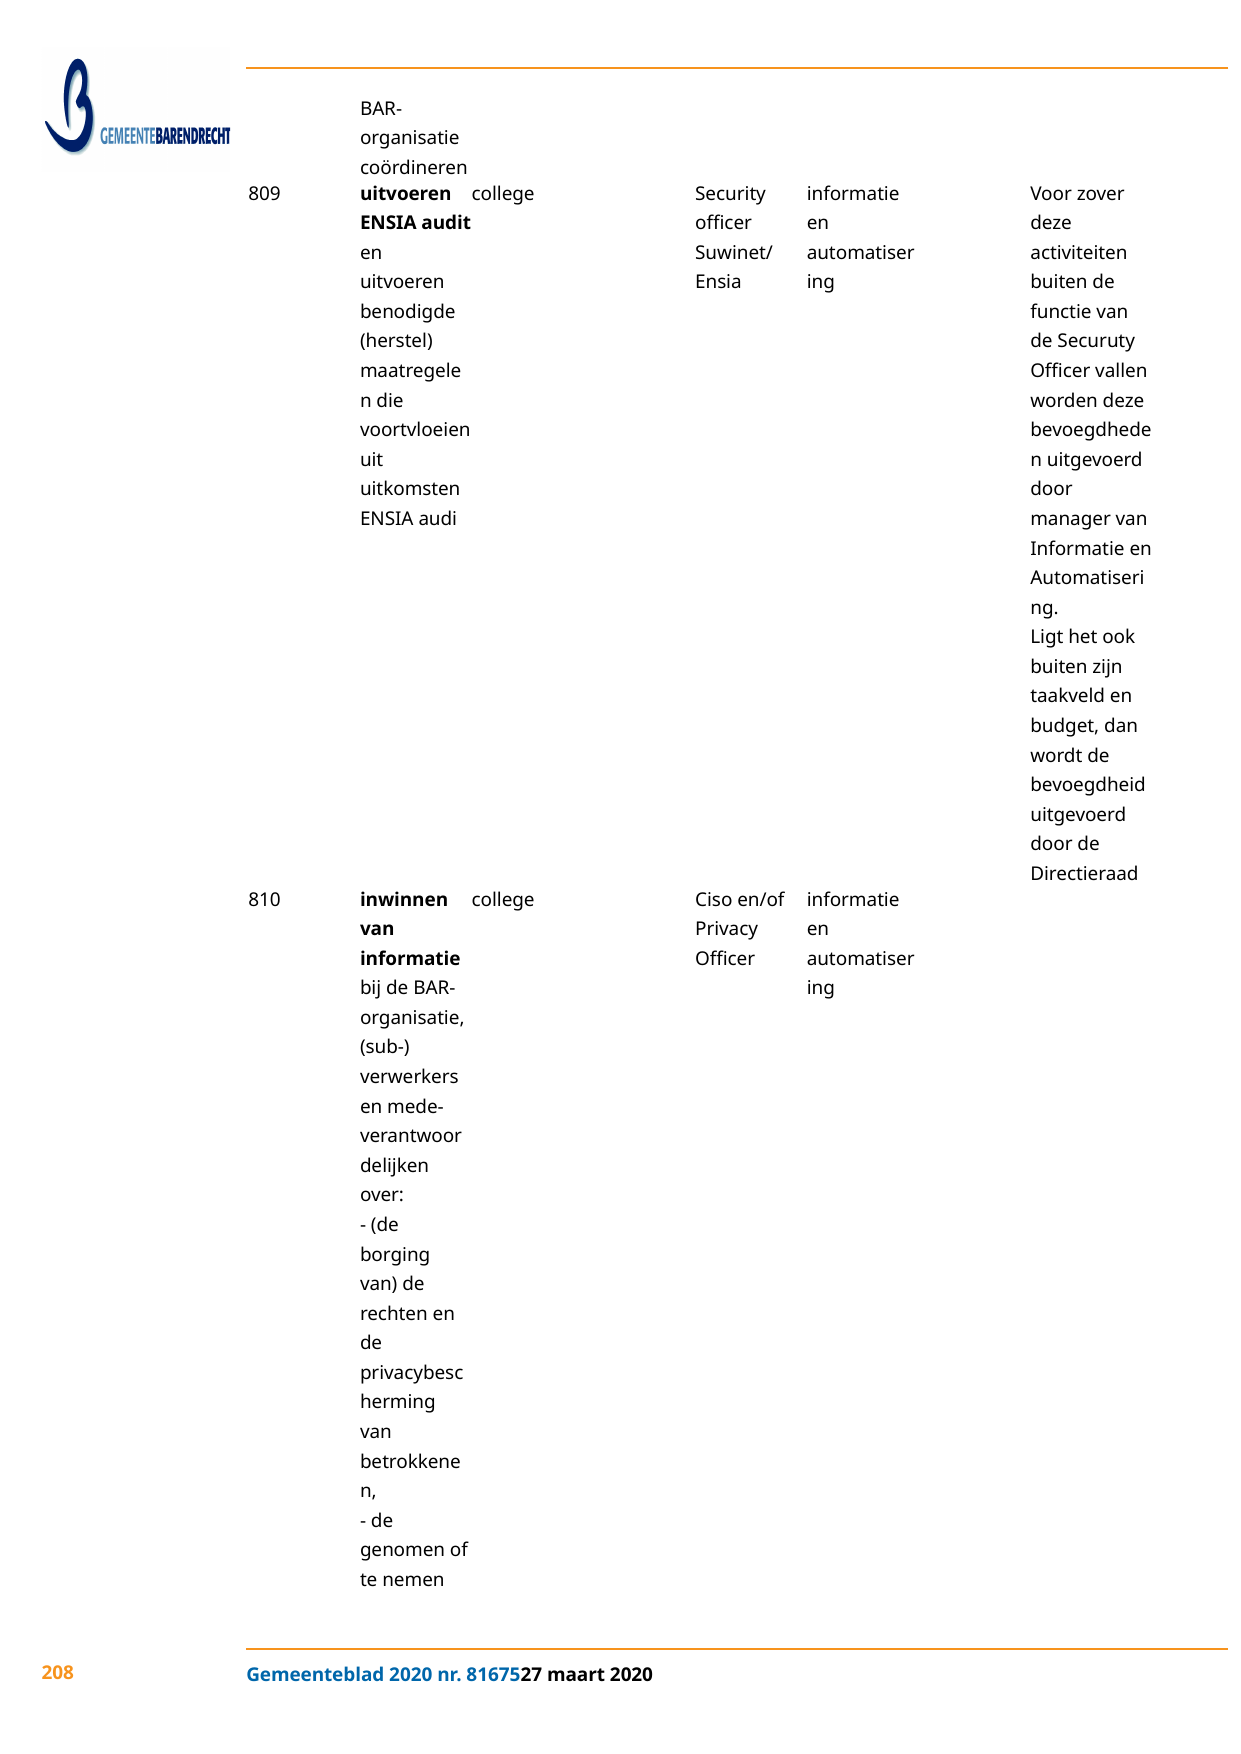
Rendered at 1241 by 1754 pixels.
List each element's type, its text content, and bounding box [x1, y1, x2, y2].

table_cell inwinnen van informatie bij de BAR-organisatie, (sub-) verwerkers en mede-verantwoordelijken over: - (de borging van) de rechten en de privacybescherming van betrokkenen, - de genomen of te nemen [360, 886, 471, 1592]
table_cell [1030, 95, 1152, 180]
table_cell college [471, 886, 583, 1592]
table_cell [807, 95, 918, 180]
table_cell [1030, 886, 1152, 1592]
table_cell [248, 95, 360, 180]
table_cell [583, 180, 695, 886]
table_cell Ciso en/of Privacy Officer [695, 886, 807, 1592]
table_cell BAR-organisatie coördineren [360, 95, 471, 180]
table_cell college [471, 180, 583, 886]
table_cell [695, 95, 807, 180]
table_cell Security officer Suwinet/ Ensia [695, 180, 807, 886]
table_cell informatie en automatisering [807, 180, 918, 886]
table_cell [918, 180, 1030, 886]
table_cell 810 [248, 886, 360, 1592]
table_cell [583, 95, 695, 180]
table_cell informatie en automatisering [807, 886, 918, 1592]
table_cell [583, 886, 695, 1592]
table_cell uitvoeren ENSIA audit en uitvoeren benodigde (herstel) maatregelen die voortvloeien uit uitkomsten ENSIA audi [360, 180, 471, 886]
table_cell [918, 886, 1030, 1592]
picture [41, 47, 231, 172]
table_cell Voor zover deze activiteiten buiten de functie van de Securuty Officer vallen worden deze bevoegdheden uitgevoerd door manager van Informatie en Automatisering. Ligt het ook buiten zijn taakveld en budget, dan wordt de bevoegdheid uitgevoerd door de Directieraad [1030, 180, 1152, 886]
table_cell [918, 95, 1030, 180]
table_cell 809 [248, 180, 360, 886]
table_cell [471, 95, 583, 180]
